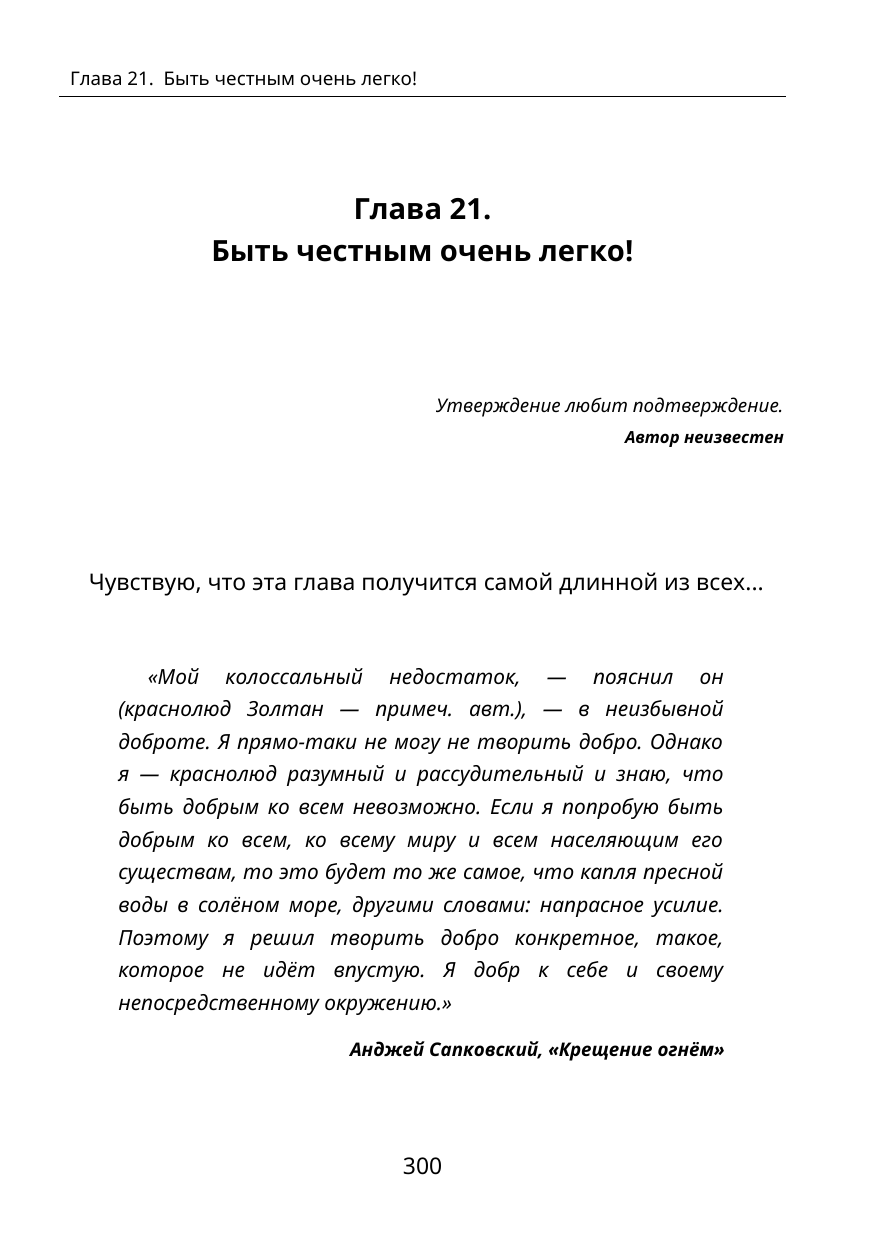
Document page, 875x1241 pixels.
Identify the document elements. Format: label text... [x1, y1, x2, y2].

text Чувствую, что эта глава получится самой длинной из всех... [59, 566, 786, 598]
text Утверждение любит подтверждение. [207, 388, 786, 418]
subtitle Глава 21. Быть честным очень легко! [59, 185, 786, 270]
text Анджей Сапковский, «Крещение огнём» [118, 1032, 726, 1062]
text Автор неизвестен [118, 418, 786, 448]
text «Мой колоссальный недостаток, — пояснил он (краснолюд Золтан — примеч. авт.), — в неизбывной доброте. Я прямо-таки не могу не творить добро. Однако я — краснолюд разумный и рассудительный и знаю, что быть добрым ко всем невозможно. Если я попробую быть добрым ко всем, ко всему миру и всем населяющим его существам, то это будет то же самое, что капля пресной воды в солёном море, другими словами: напрасное усилие. Поэтому я решил творить добро конкретное, такое, которое не идёт впустую. Я добр к себе и своему непосредственному окружению.» [118, 662, 726, 1016]
